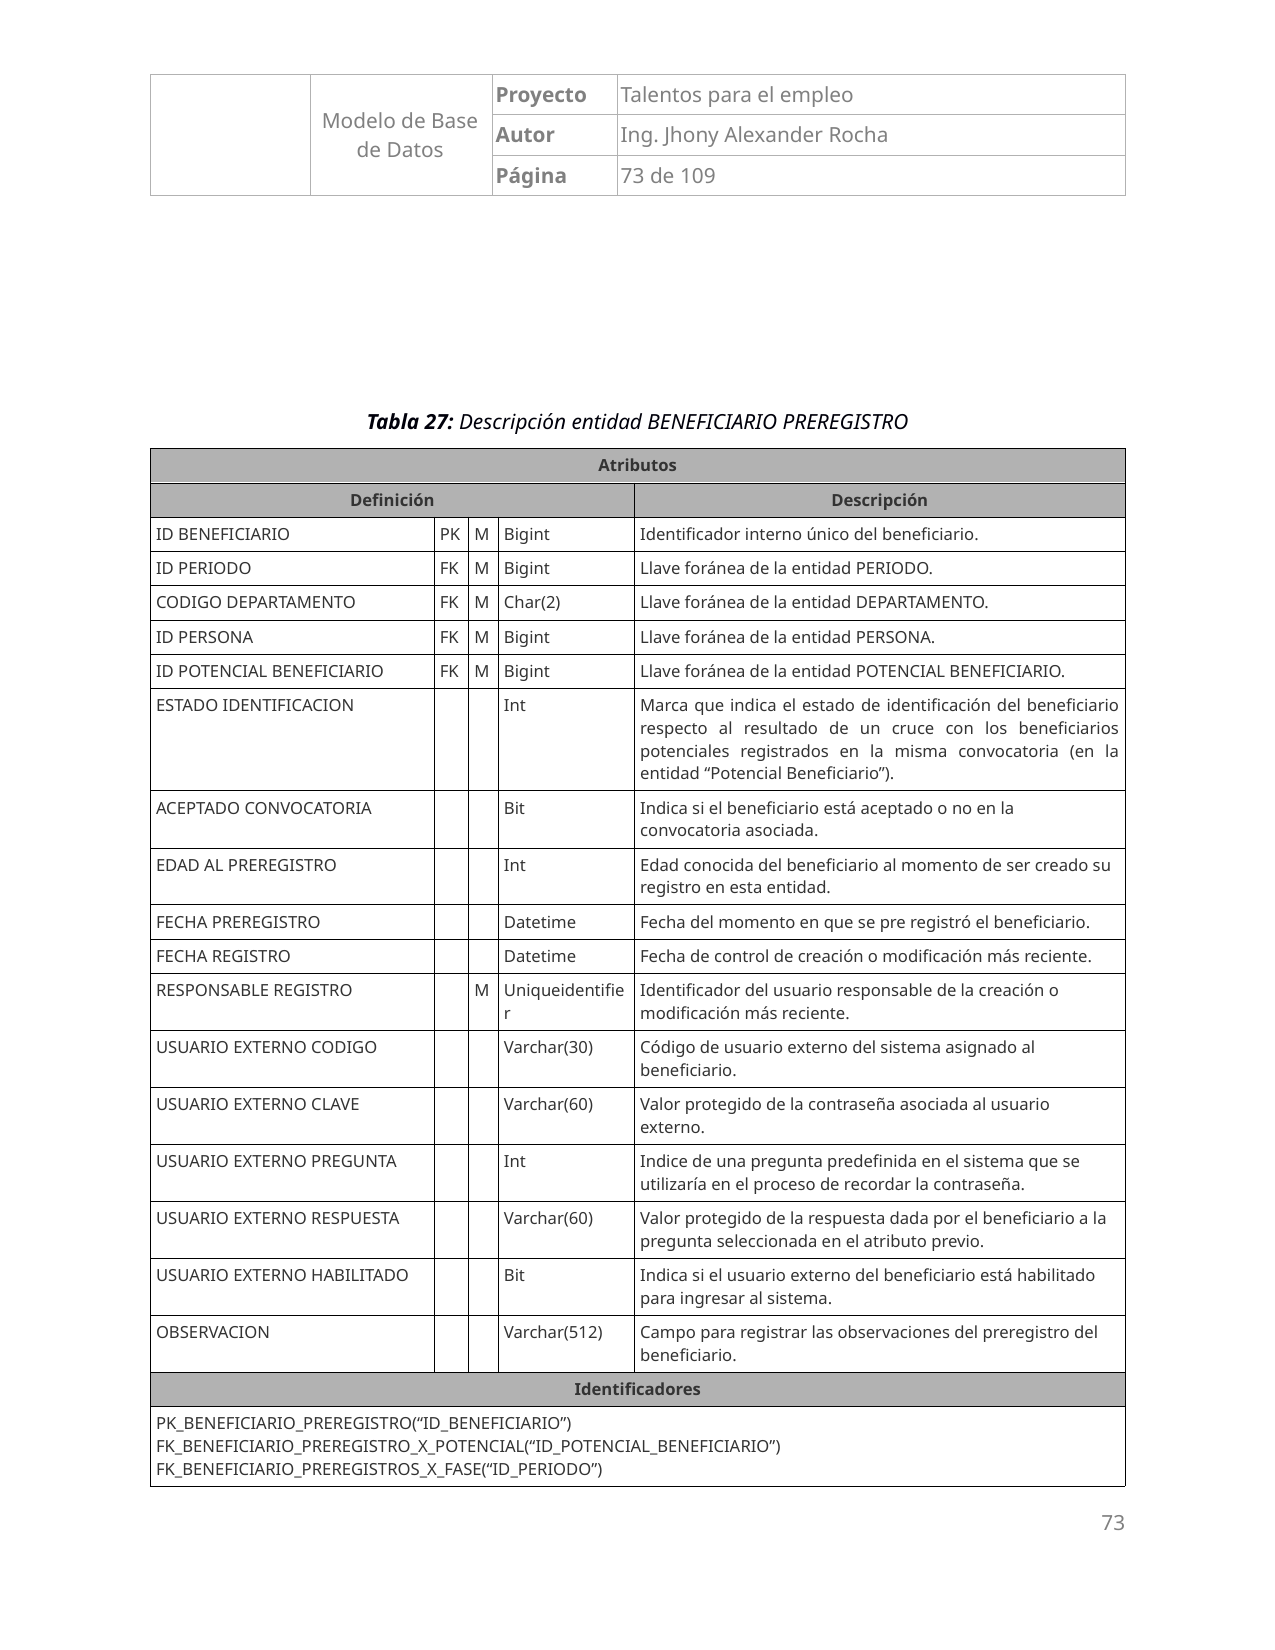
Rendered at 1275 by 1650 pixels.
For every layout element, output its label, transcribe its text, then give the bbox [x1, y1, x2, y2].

table_cell FK [435, 552, 468, 585]
table_header Atributos [151, 449, 1125, 482]
table_cell [435, 974, 468, 1030]
table_cell [469, 905, 498, 939]
table_cell Definición [151, 484, 634, 517]
table_cell [469, 1259, 498, 1315]
table_cell Int [499, 849, 634, 904]
table_cell RESPONSABLE REGISTRO [151, 974, 434, 1030]
table_cell [469, 1145, 498, 1201]
table_cell M [469, 621, 498, 654]
table_cell Indica si el beneficiario está aceptado o no en la convocatoria asociada. [635, 791, 1125, 847]
table_cell Int [499, 1145, 634, 1201]
table_cell USUARIO EXTERNO RESPUESTA [151, 1202, 434, 1258]
table_cell OBSERVACION [151, 1316, 434, 1372]
table_cell [469, 791, 498, 847]
table_cell [469, 849, 498, 904]
table_cell PK [435, 518, 468, 551]
table_cell Datetime [499, 905, 634, 939]
table_cell [469, 1316, 498, 1372]
table_cell [469, 689, 498, 790]
table_cell Identificador interno único del beneficiario. [635, 518, 1125, 551]
table_cell FK [435, 586, 468, 619]
table_cell Indica si el usuario externo del beneficiario está habilitado para ingresar al sistema. [635, 1259, 1125, 1315]
table_cell FECHA REGISTRO [151, 940, 434, 973]
table_cell ID POTENCIAL BENEFICIARIO [151, 655, 434, 688]
table_cell [469, 1202, 498, 1258]
table_cell Varchar(60) [499, 1088, 634, 1144]
table_cell PK_BENEFICIARIO_PREREGISTRO(“ID_BENEFICIARIO”) FK_BENEFICIARIO_PREREGISTRO_X_POTENCIAL(“ID_POTENCIAL_BENEFICIARIO”) FK_BENEFICIARIO_PREREGISTROS_X_FASE(“ID_PERIODO”) [151, 1407, 1125, 1486]
table_cell FK [435, 621, 468, 654]
table_cell [435, 905, 468, 939]
table_cell Llave foránea de la entidad PERSONA. [635, 621, 1125, 654]
table_cell M [469, 586, 498, 619]
table_cell Bigint [499, 655, 634, 688]
table_cell [435, 1088, 468, 1144]
text Tabla 27: Descripción entidad BENEFICIARIO PREREGISTRO [150, 407, 1125, 436]
table_cell Llave foránea de la entidad PERIODO. [635, 552, 1125, 585]
table_cell USUARIO EXTERNO HABILITADO [151, 1259, 434, 1315]
table_cell USUARIO EXTERNO CODIGO [151, 1031, 434, 1087]
table_cell Uniqueidentifier [499, 974, 634, 1030]
table_cell Edad conocida del beneficiario al momento de ser creado su registro en esta entidad. [635, 849, 1125, 904]
table_cell Varchar(60) [499, 1202, 634, 1258]
table_cell Identificador del usuario responsable de la creación o modificación más reciente. [635, 974, 1125, 1030]
table_cell Código de usuario externo del sistema asignado al beneficiario. [635, 1031, 1125, 1087]
table_cell ID PERIODO [151, 552, 434, 585]
table_cell Llave foránea de la entidad DEPARTAMENTO. [635, 586, 1125, 619]
table_cell [435, 1145, 468, 1201]
table_cell M [469, 974, 498, 1030]
table_cell ACEPTADO CONVOCATORIA [151, 791, 434, 847]
table_cell Identificadores [151, 1373, 1125, 1406]
table_cell [435, 940, 468, 973]
table_cell M [469, 655, 498, 688]
table_cell [469, 1088, 498, 1144]
table_cell Int [499, 689, 634, 790]
table_cell Bit [499, 1259, 634, 1315]
table_cell USUARIO EXTERNO PREGUNTA [151, 1145, 434, 1201]
table_cell Valor protegido de la contraseña asociada al usuario externo. [635, 1088, 1125, 1144]
table_cell Bit [499, 791, 634, 847]
table_cell [435, 849, 468, 904]
table_cell Bigint [499, 621, 634, 654]
table_cell FK [435, 655, 468, 688]
table_cell USUARIO EXTERNO CLAVE [151, 1088, 434, 1144]
table_cell Descripción [635, 484, 1125, 517]
table_cell Llave foránea de la entidad POTENCIAL BENEFICIARIO. [635, 655, 1125, 688]
table_cell Varchar(512) [499, 1316, 634, 1372]
table_cell Fecha del momento en que se pre registró el beneficiario. [635, 905, 1125, 939]
table_cell Marca que indica el estado de identificación del beneficiario respecto al resultado de un cruce con los beneficiarios potenciales registrados en la misma convocatoria (en la entidad “Potencial Beneficiario”). [635, 689, 1125, 790]
table_cell Bigint [499, 518, 634, 551]
table_cell Valor protegido de la respuesta dada por el beneficiario a la pregunta seleccionada en el atributo previo. [635, 1202, 1125, 1258]
table_cell ID BENEFICIARIO [151, 518, 434, 551]
table_cell [435, 1259, 468, 1315]
table_cell [469, 1031, 498, 1087]
table_cell Datetime [499, 940, 634, 973]
table_cell [435, 1031, 468, 1087]
table_cell Fecha de control de creación o modificación más reciente. [635, 940, 1125, 973]
table_cell M [469, 552, 498, 585]
table_cell Campo para registrar las observaciones del preregistro del beneficiario. [635, 1316, 1125, 1372]
table_cell M [469, 518, 498, 551]
table_cell Char(2) [499, 586, 634, 619]
table_cell Bigint [499, 552, 634, 585]
table_cell [435, 1202, 468, 1258]
table_cell EDAD AL PREREGISTRO [151, 849, 434, 904]
table_cell FECHA PREREGISTRO [151, 905, 434, 939]
table_cell Varchar(30) [499, 1031, 634, 1087]
table_cell [435, 689, 468, 790]
table_cell [435, 791, 468, 847]
table_cell ID PERSONA [151, 621, 434, 654]
table_cell [435, 1316, 468, 1372]
table_cell [469, 940, 498, 973]
table_cell Indice de una pregunta predefinida en el sistema que se utilizaría en el proceso de recordar la contraseña. [635, 1145, 1125, 1201]
table_cell CODIGO DEPARTAMENTO [151, 586, 434, 619]
table_cell ESTADO IDENTIFICACION [151, 689, 434, 790]
